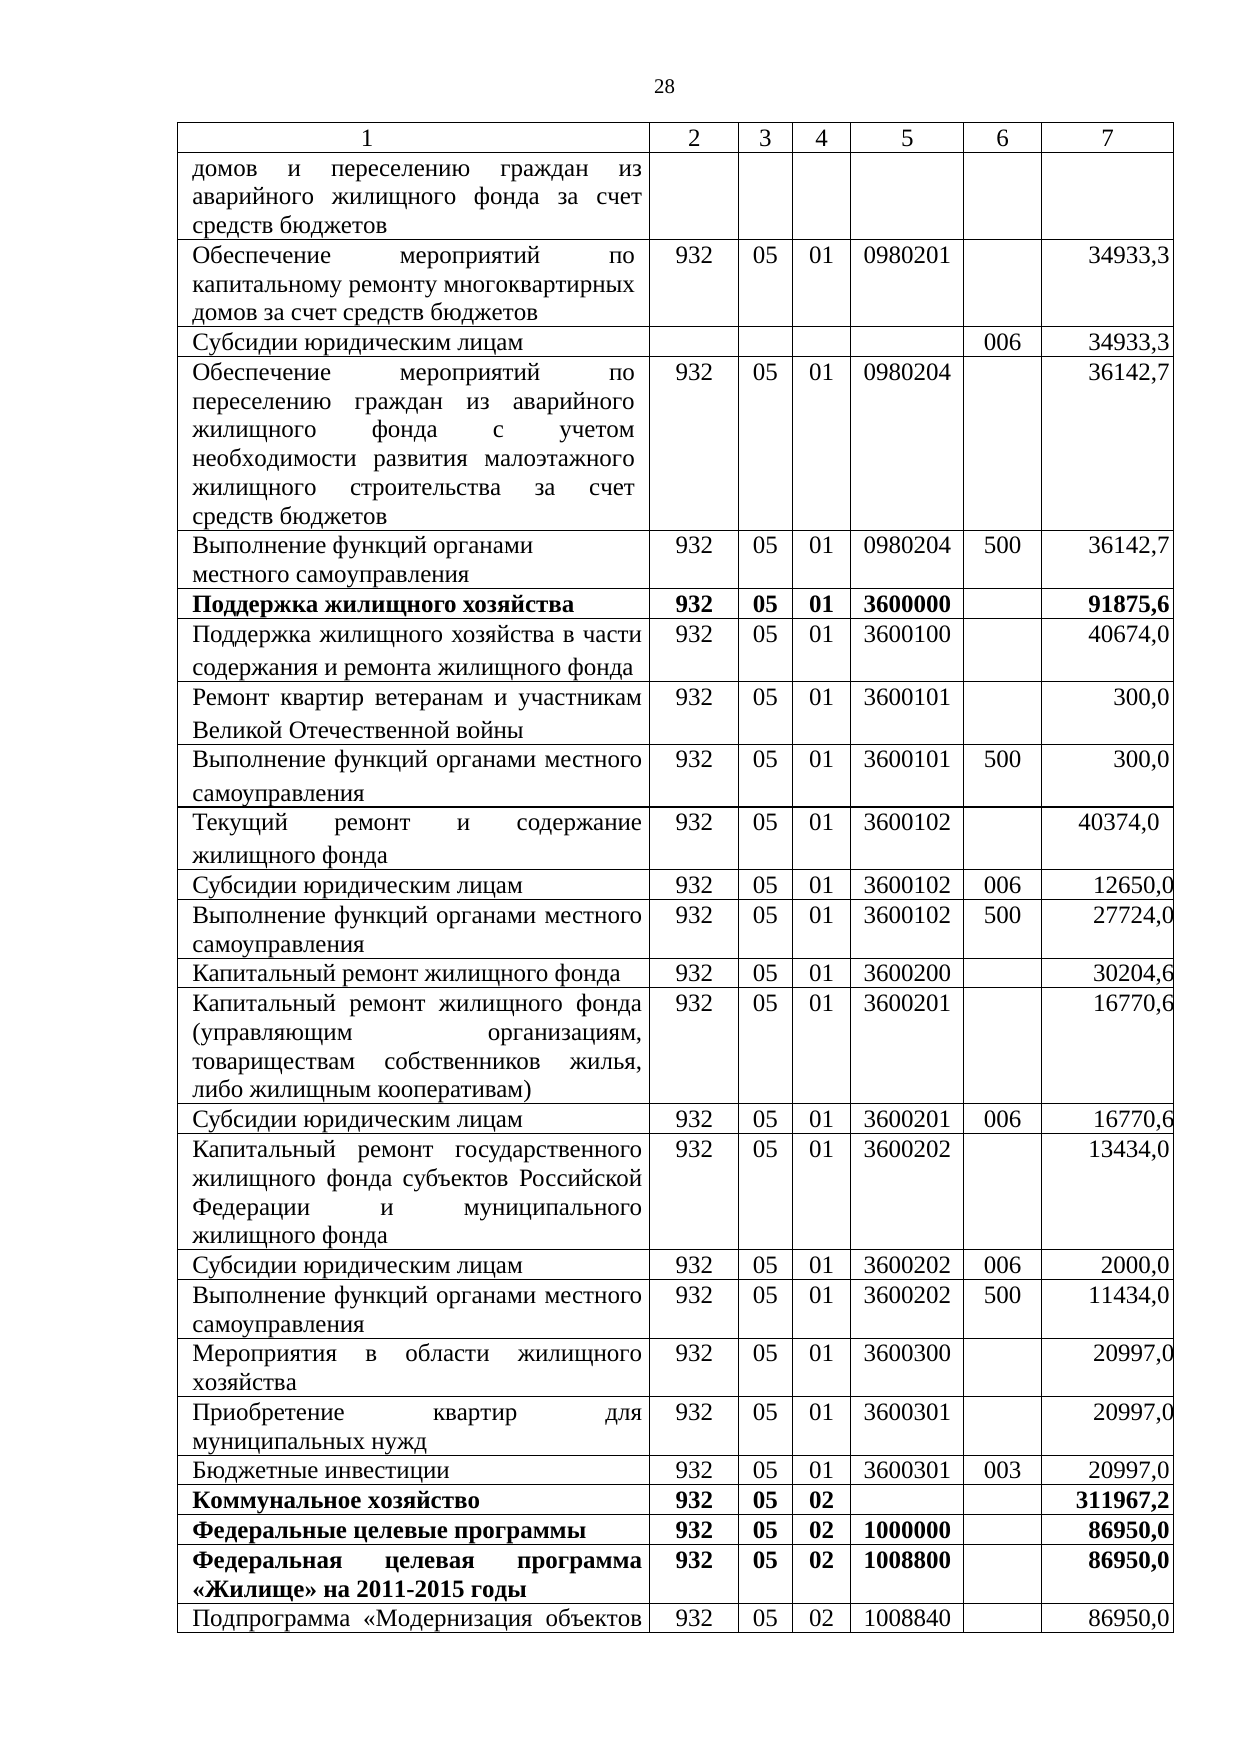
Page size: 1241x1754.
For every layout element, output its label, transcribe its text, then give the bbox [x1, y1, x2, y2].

table_cell 01 [793, 808, 850, 869]
table_cell 01 [793, 1339, 850, 1396]
table_cell 05 [739, 589, 792, 618]
table_cell [964, 357, 1041, 529]
table_cell 3600101 [851, 682, 963, 743]
table_cell [851, 1485, 963, 1514]
table_cell [964, 988, 1041, 1103]
table_cell Коммунальное хозяйство [178, 1485, 649, 1514]
table_cell 01 [793, 959, 850, 987]
table_cell 1008800 [851, 1545, 963, 1602]
table_cell 3600202 [851, 1280, 963, 1337]
table_cell 05 [739, 1456, 792, 1484]
table_cell 932 [650, 1250, 738, 1279]
table_cell [1174, 899, 1211, 957]
table_cell 3600300 [851, 1339, 963, 1396]
table_cell 932 [650, 1456, 738, 1484]
table_cell Выполнение функций органами местного самоуправления [178, 745, 649, 806]
table_cell [1174, 869, 1211, 899]
table_header 3 [739, 123, 792, 152]
table_cell [1174, 1338, 1211, 1396]
table_cell [1174, 1133, 1211, 1249]
table_cell 932 [650, 959, 738, 987]
table_cell 12650,0 [1042, 870, 1173, 899]
table_cell 16770,6 [1042, 1104, 1173, 1133]
table_cell 932 [650, 1397, 738, 1454]
table_cell 20997,0 [1042, 1397, 1173, 1454]
table_header 4 [793, 123, 850, 152]
table_cell [1174, 806, 1211, 869]
table_cell 3600000 [851, 589, 963, 618]
table_cell 006 [964, 1104, 1041, 1133]
table_cell 20997,0 [1042, 1339, 1173, 1396]
table_cell [964, 619, 1041, 681]
table_cell [1174, 744, 1211, 806]
table_cell 02 [793, 1515, 850, 1544]
table_cell 932 [650, 589, 738, 618]
table_cell 3600200 [851, 959, 963, 987]
table_cell 16770,6 [1042, 988, 1173, 1103]
table_cell [964, 1397, 1041, 1454]
table_header 1 [178, 123, 649, 152]
table_cell 05 [739, 357, 792, 529]
table_cell 3600202 [851, 1134, 963, 1249]
table_header 6 [964, 123, 1041, 152]
table_cell 932 [650, 988, 738, 1103]
table_cell 2000,0 [1042, 1250, 1173, 1279]
table_cell 932 [650, 745, 738, 806]
table_cell Выполнение функций органами местного самоуправления [178, 1280, 649, 1337]
table_cell 11434,0 [1042, 1280, 1173, 1337]
table_cell 05 [739, 1339, 792, 1396]
table_cell 86950,0 [1042, 1515, 1173, 1544]
table_cell [851, 327, 963, 356]
table_cell 05 [739, 870, 792, 899]
table_cell 34933,3 [1042, 240, 1173, 326]
table_cell Капитальный ремонт жилищного фонда (управляющим организациям, товариществам собственников жилья, либо жилищным кооперативам) [178, 988, 649, 1103]
table_cell 01 [793, 619, 850, 681]
table_cell [964, 682, 1041, 743]
table_cell 311967,2 [1042, 1485, 1173, 1514]
table_cell Федеральные целевые программы [178, 1515, 649, 1544]
table_cell Капитальный ремонт жилищного фонда [178, 959, 649, 987]
table_cell 05 [739, 531, 792, 588]
table_cell 13434,0 [1042, 1134, 1173, 1249]
table_cell [1174, 1603, 1211, 1632]
table_cell Субсидии юридическим лицам [178, 1104, 649, 1133]
table_cell 300,0 [1042, 745, 1173, 806]
table_cell 3600102 [851, 808, 963, 869]
table_cell 3600201 [851, 988, 963, 1103]
table_cell 01 [793, 589, 850, 618]
table_cell 05 [739, 745, 792, 806]
table_cell 01 [793, 988, 850, 1103]
table_cell [1174, 1484, 1211, 1514]
table_cell 05 [739, 1515, 792, 1544]
table_cell 05 [739, 900, 792, 957]
table_cell 3600201 [851, 1104, 963, 1133]
table_cell 3600301 [851, 1456, 963, 1484]
table_cell 02 [793, 1485, 850, 1514]
table_cell [964, 808, 1041, 869]
table_cell 932 [650, 808, 738, 869]
table_cell [793, 327, 850, 356]
table_cell 05 [739, 1545, 792, 1602]
table_cell [739, 327, 792, 356]
table_cell [1174, 1279, 1211, 1337]
table_cell 932 [650, 900, 738, 957]
table_cell [1174, 356, 1211, 529]
table_cell 20997,0 [1042, 1456, 1173, 1484]
table_cell 27724,0 [1042, 900, 1173, 957]
table_cell [650, 153, 738, 239]
table_cell 1008840 [851, 1604, 963, 1632]
table_header 7 [1042, 123, 1173, 152]
table_cell Приобретение квартир для муниципальных нужд [178, 1397, 649, 1454]
table_cell 01 [793, 1397, 850, 1454]
table_cell 91875,6 [1042, 589, 1173, 618]
table_cell [1174, 239, 1211, 326]
table_cell 500 [964, 1280, 1041, 1337]
table_cell [1174, 1103, 1211, 1133]
table_cell 0980204 [851, 357, 963, 529]
table_cell 40374,0 [1042, 808, 1173, 869]
table_cell 01 [793, 357, 850, 529]
table_cell [1174, 1514, 1211, 1544]
table_cell 01 [793, 1104, 850, 1133]
table_cell 932 [650, 1604, 738, 1632]
table_header [1174, 122, 1211, 152]
table_cell [1174, 987, 1211, 1103]
table_cell 932 [650, 870, 738, 899]
table_cell Федеральная целевая программа «Жилище» на 2011-2015 годы [178, 1545, 649, 1602]
table_cell 01 [793, 1134, 850, 1249]
table_cell [964, 1339, 1041, 1396]
table_cell [1174, 1396, 1211, 1454]
table_header 2 [650, 123, 738, 152]
table_cell 006 [964, 1250, 1041, 1279]
table_cell 3600100 [851, 619, 963, 681]
table_cell [964, 959, 1041, 987]
table_cell Субсидии юридическим лицам [178, 327, 649, 356]
table_cell 34933,3 [1042, 327, 1173, 356]
table_cell 02 [793, 1545, 850, 1602]
table_cell 05 [739, 1280, 792, 1337]
table_cell [964, 1604, 1041, 1632]
table_cell Бюджетные инвестиции [178, 1456, 649, 1484]
table_cell Субсидии юридическим лицам [178, 1250, 649, 1279]
table_cell Капитальный ремонт государственного жилищного фонда субъектов Российской Федерации и муниципального жилищного фонда [178, 1134, 649, 1249]
table_cell 36142,7 [1042, 531, 1173, 588]
table_cell 05 [739, 988, 792, 1103]
table_cell [1174, 530, 1211, 588]
table_cell 86950,0 [1042, 1545, 1173, 1602]
table_cell Обеспечение мероприятий по переселению граждан из аварийного жилищного фонда с учетом необходимости развития малоэтажного жилищного строительства за счет средств бюджетов [178, 357, 649, 529]
table_cell 36142,7 [1042, 357, 1173, 529]
table_cell Поддержка жилищного хозяйства в части содержания и ремонта жилищного фонда [178, 619, 649, 681]
table_cell 01 [793, 1250, 850, 1279]
table_cell 05 [739, 1485, 792, 1514]
table_cell [793, 153, 850, 239]
table_cell [1174, 958, 1211, 987]
table_cell 05 [739, 1250, 792, 1279]
table_cell 932 [650, 357, 738, 529]
table_cell [964, 153, 1041, 239]
table_cell 01 [793, 682, 850, 743]
table_cell 3600102 [851, 900, 963, 957]
table_cell 003 [964, 1456, 1041, 1484]
table_cell 05 [739, 1104, 792, 1133]
table_cell [964, 1515, 1041, 1544]
table_cell [1174, 1455, 1211, 1484]
table_cell 01 [793, 531, 850, 588]
table_cell [1174, 326, 1211, 356]
table_cell 01 [793, 1456, 850, 1484]
table_cell Выполнение функций органами местного самоуправления [178, 900, 649, 957]
table_cell 932 [650, 1339, 738, 1396]
table_cell 1000000 [851, 1515, 963, 1544]
table_cell 01 [793, 745, 850, 806]
table_cell [1174, 681, 1211, 743]
table_cell [964, 240, 1041, 326]
table_cell [1042, 153, 1173, 239]
table_cell Текущий ремонт и содержание жилищного фонда [178, 808, 649, 869]
table_cell 932 [650, 619, 738, 681]
table_cell 006 [964, 327, 1041, 356]
table_cell [964, 1485, 1041, 1514]
table_cell [739, 153, 792, 239]
table_header 5 [851, 123, 963, 152]
table_cell [851, 153, 963, 239]
table_cell 05 [739, 959, 792, 987]
table_cell [964, 589, 1041, 618]
table_cell 3600102 [851, 870, 963, 899]
table_cell 30204,6 [1042, 959, 1173, 987]
table_cell 05 [739, 240, 792, 326]
table_cell 932 [650, 240, 738, 326]
table_cell 500 [964, 900, 1041, 957]
table_cell Поддержка жилищного хозяйства [178, 589, 649, 618]
table_cell 0980204 [851, 531, 963, 588]
table_cell 3600301 [851, 1397, 963, 1454]
table_cell 05 [739, 808, 792, 869]
table_cell 86950,0 [1042, 1604, 1173, 1632]
table_cell [1174, 1544, 1211, 1602]
table_cell 01 [793, 1280, 850, 1337]
table_cell 05 [739, 1604, 792, 1632]
table_cell 02 [793, 1604, 850, 1632]
table_cell 01 [793, 900, 850, 957]
table_cell [964, 1545, 1041, 1602]
table_cell Субсидии юридическим лицам [178, 870, 649, 899]
table_cell домов и переселению граждан из аварийного жилищного фонда за счет средств бюджетов [178, 153, 649, 239]
table_cell Ремонт квартир ветеранам и участникам Великой Отечественной войны [178, 682, 649, 743]
table_cell [650, 327, 738, 356]
table_cell 300,0 [1042, 682, 1173, 743]
table_cell Подпрограмма «Модернизация объектов [178, 1604, 649, 1632]
table_cell 500 [964, 745, 1041, 806]
table_cell [1174, 152, 1211, 239]
table_cell 932 [650, 1134, 738, 1249]
table_cell 05 [739, 619, 792, 681]
table_cell 932 [650, 1485, 738, 1514]
table_cell 932 [650, 1280, 738, 1337]
table_cell [964, 1134, 1041, 1249]
table_cell 932 [650, 531, 738, 588]
table_cell 05 [739, 1134, 792, 1249]
table_cell Выполнение функций органами местного самоуправления [178, 531, 649, 588]
table_cell 500 [964, 531, 1041, 588]
table_cell 01 [793, 240, 850, 326]
table_cell 40674,0 [1042, 619, 1173, 681]
table_cell Обеспечение мероприятий по капитальному ремонту многоквартирных домов за счет средств бюджетов [178, 240, 649, 326]
table_cell 3600101 [851, 745, 963, 806]
table_cell 3600202 [851, 1250, 963, 1279]
table_cell [1174, 1249, 1211, 1279]
table_cell 006 [964, 870, 1041, 899]
table_cell Мероприятия в области жилищного хозяйства [178, 1339, 649, 1396]
table_cell 05 [739, 1397, 792, 1454]
table_cell [1174, 618, 1211, 681]
table_cell 01 [793, 870, 850, 899]
table_cell 05 [739, 682, 792, 743]
table_cell 932 [650, 1515, 738, 1544]
table_cell [1174, 588, 1211, 618]
table_cell 932 [650, 1104, 738, 1133]
table_cell 932 [650, 682, 738, 743]
table_cell 932 [650, 1545, 738, 1602]
table_cell 0980201 [851, 240, 963, 326]
